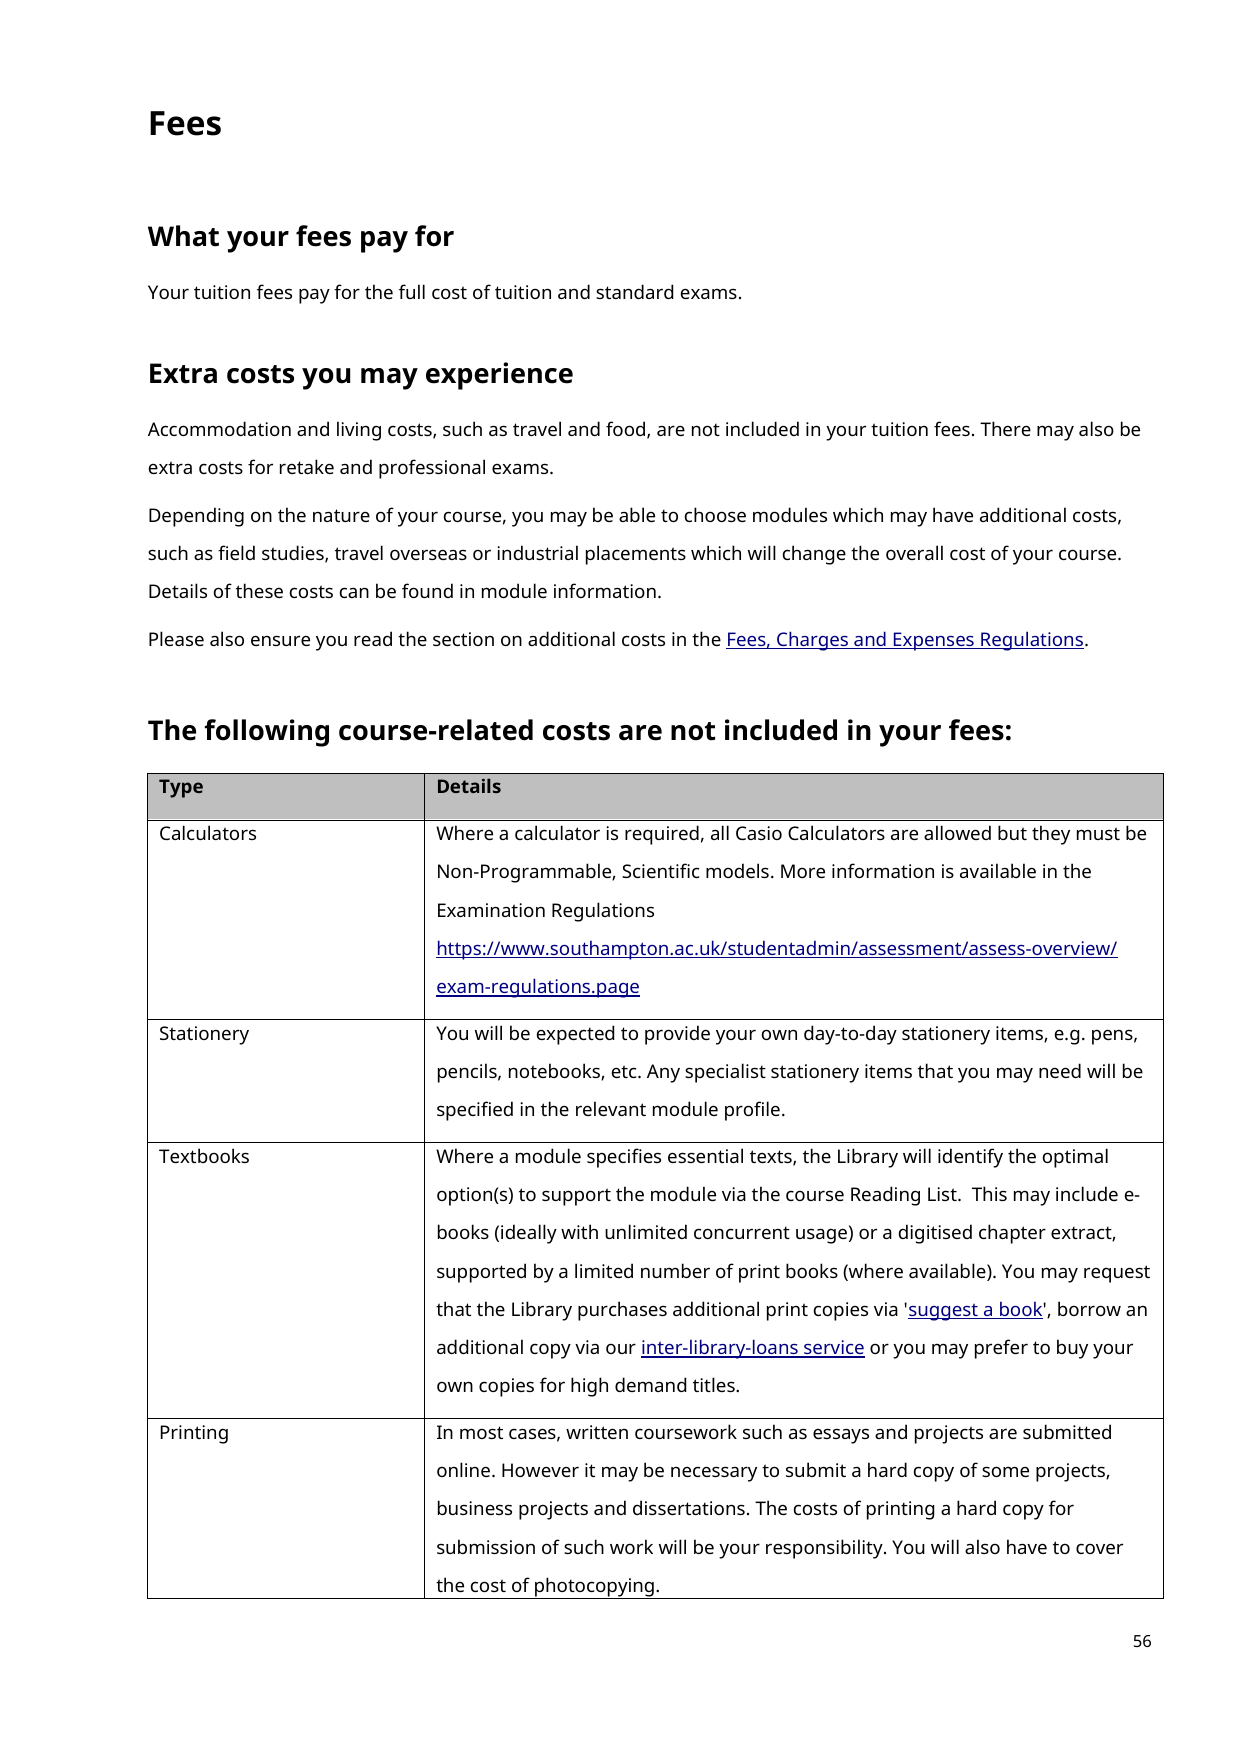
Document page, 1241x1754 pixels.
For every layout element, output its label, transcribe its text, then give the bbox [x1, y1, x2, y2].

subtitle What your fees pay for [148, 217, 1152, 254]
table_header Type [148, 774, 424, 819]
table_cell Where a calculator is required, all Casio Calculators are allowed but they must be Non-Programmable, Scientific models. More information is available in the Examination Regulations https://www.southampton.ac.uk/studentadmin/assessment/assess-overview/exam-regulations.page [425, 821, 1163, 1019]
table_cell Calculators [148, 821, 424, 1019]
table_cell You will be expected to provide your own day-to-day stationery items, e.g. pens, pencils, notebooks, etc. Any specialist stationery items that you may need will be specified in the relevant module profile. [425, 1020, 1163, 1142]
text Your tuition fees pay for the full cost of tuition and standard exams. [148, 279, 1152, 304]
subtitle Extra costs you may experience [148, 355, 1152, 392]
table_cell Stationery [148, 1020, 424, 1142]
text Please also ensure you read the section on additional costs in the Fees, Charges and Expenses Regulations. [148, 626, 1152, 652]
table_header Details [425, 774, 1163, 819]
subtitle The following course-related costs are not included in your fees: [148, 711, 1152, 748]
table_cell Where a module specifies essential texts, the Library will identify the optimal option(s) to support the module via the course Reading List. This may include e-books (ideally with unlimited concurrent usage) or a digitised chapter extract, supported by a limited number of print books (where available). You may request that the Library purchases additional print copies via 'suggest a book', borrow an additional copy via our inter-library-loans service or you may prefer to buy your own copies for high demand titles. [425, 1143, 1163, 1418]
table_cell In most cases, written coursework such as essays and projects are submitted online. However it may be necessary to submit a hard copy of some projects, business projects and dissertations. The costs of printing a hard copy for submission of such work will be your responsibility. You will also have to cover the cost of photocopying. [425, 1419, 1163, 1598]
text Accommodation and living costs, such as travel and food, are not included in your tuition fees. There may also be extra costs for retake and professional exams. [148, 416, 1152, 480]
subtitle Fees [148, 99, 1152, 145]
text Depending on the nature of your course, you may be able to choose modules which may have additional costs, such as field studies, travel overseas or industrial placements which will change the overall cost of your course. Details of these costs can be found in module information. [148, 502, 1152, 604]
table_cell Textbooks [148, 1143, 424, 1418]
table_cell Printing [148, 1419, 424, 1598]
